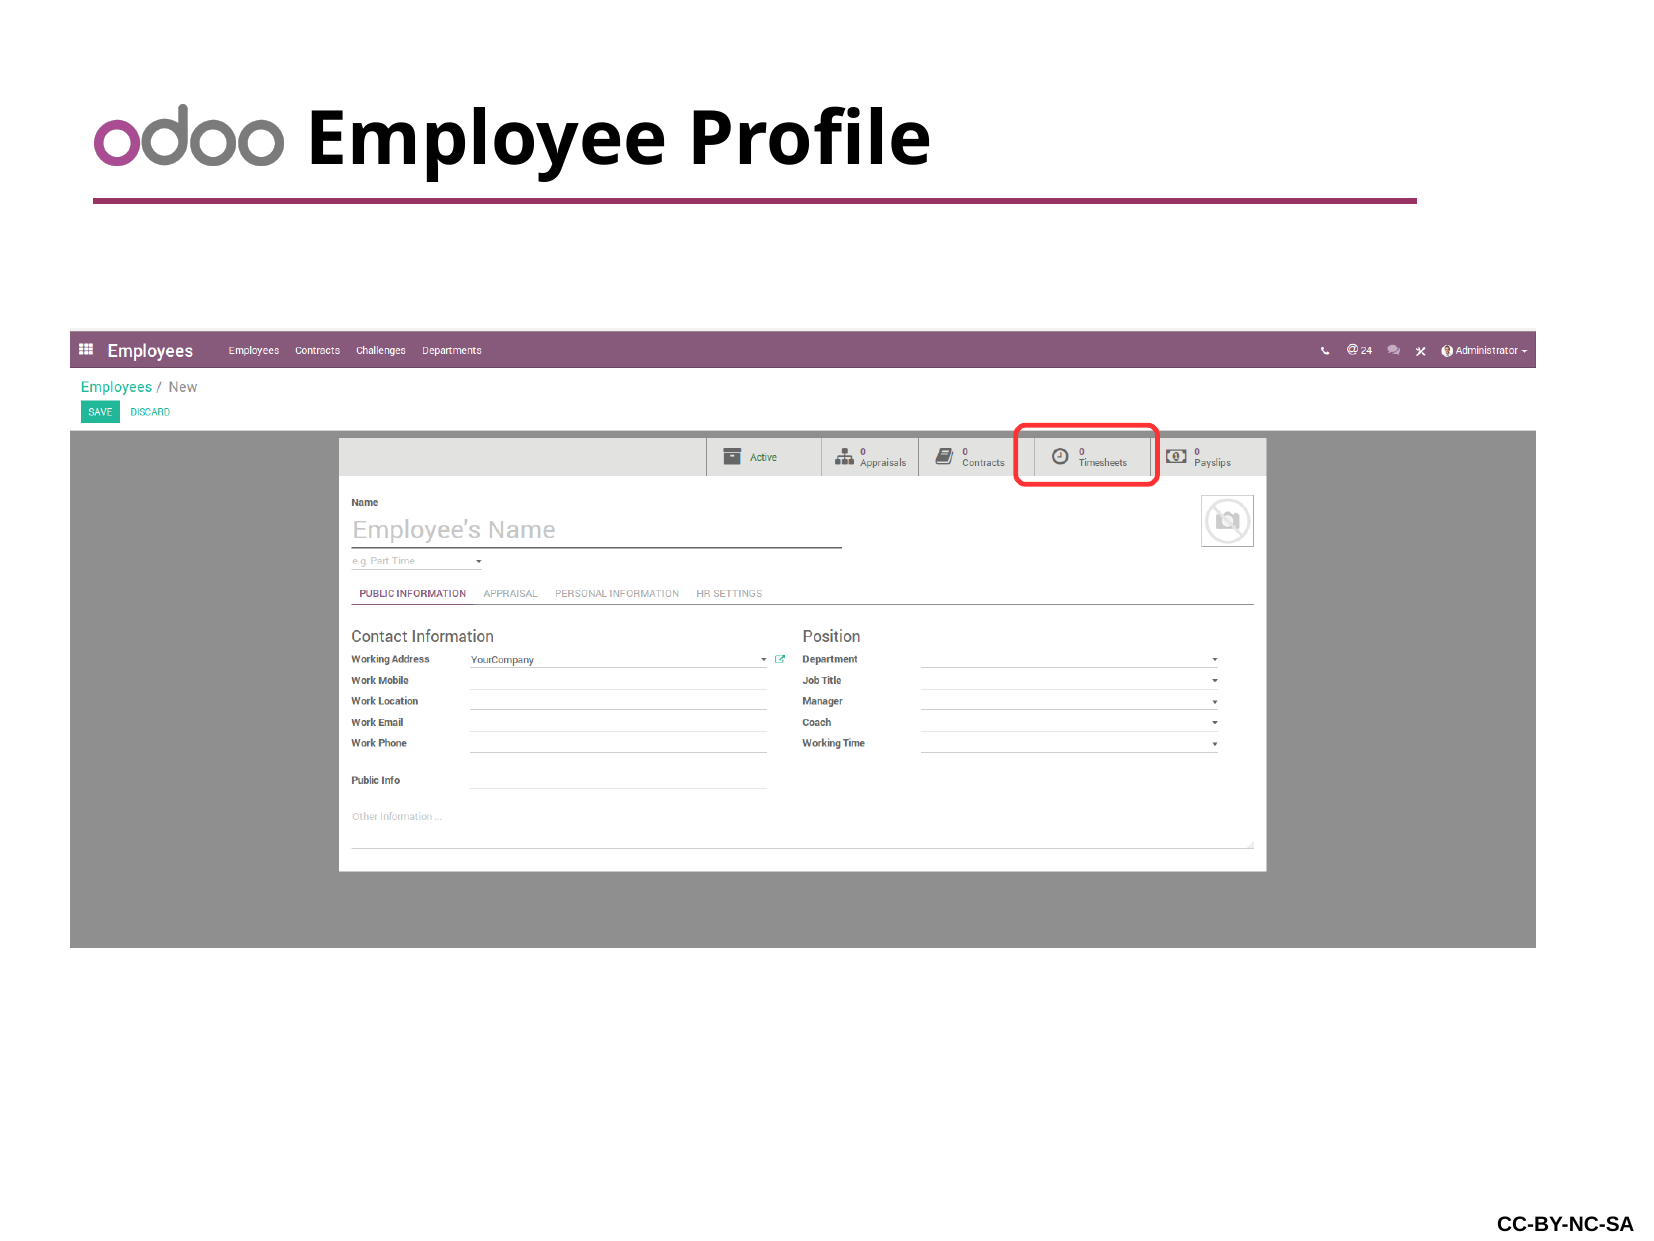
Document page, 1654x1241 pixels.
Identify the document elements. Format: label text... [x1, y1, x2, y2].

title Employee Profile [305, 31, 1569, 239]
text_box CC-BY-NC-SA [1482, 1204, 1654, 1241]
picture [94, 104, 284, 166]
text_box [1015, 425, 1158, 485]
picture [70, 328, 1536, 948]
